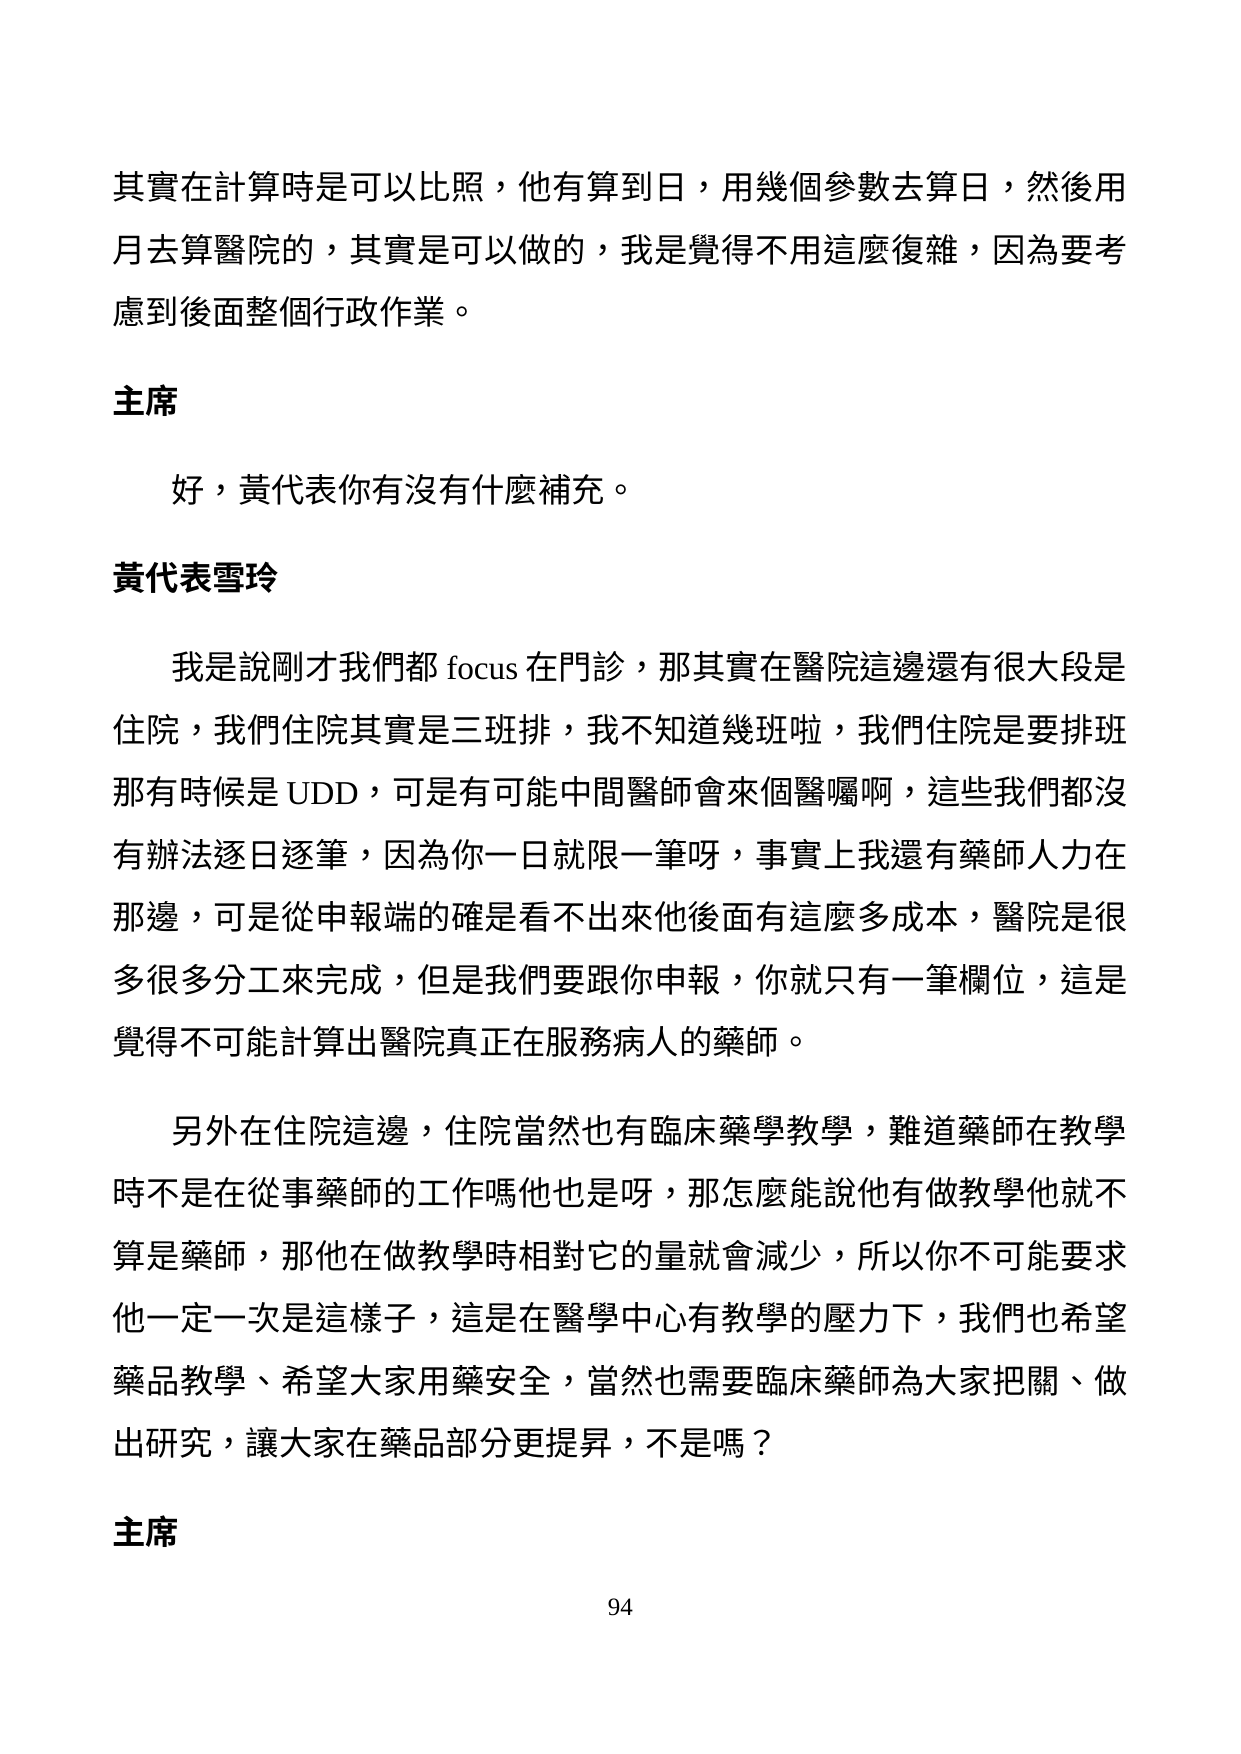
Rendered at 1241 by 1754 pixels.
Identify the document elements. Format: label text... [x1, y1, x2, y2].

text 好，黃代表你有沒有什麼補充。 [112, 446, 1128, 508]
text 主席 [112, 357, 1128, 420]
text 我是說剛才我們都focus在門診，那其實在醫院這邊還有很大段是住院，我們住院其實是三班排，我不知道幾班啦，我們住院是要排班，那有時候是UDD，可是有可能中間醫師會來個醫囑啊，這些我們都沒有辦法逐日逐筆，因為你一日就限一筆呀，事實上我還有藥師人力在那邊，可是從申報端的確是看不出來他後面有這麼多成本，醫院是很多很多分工來完成，但是我們要跟你申報，你就只有一筆欄位，這是覺得不可能計算出醫院真正在服務病人的藥師。 [112, 623, 1128, 1061]
text 黃代表雪玲 [112, 535, 1128, 597]
text 其實在計算時是可以比照，他有算到日，用幾個參數去算日，然後用月去算醫院的，其實是可以做的，我是覺得不用這麼復雜，因為要考慮到後面整個行政作業。 [112, 143, 1128, 331]
text 主席 [112, 1488, 1128, 1551]
text 另外在住院這邊，住院當然也有臨床藥學教學，難道藥師在教學時不是在從事藥師的工作嗎他也是呀，那怎麼能說他有做教學他就不算是藥師，那他在做教學時相對它的量就會減少，所以你不可能要求他一定一次是這樣子，這是在醫學中心有教學的壓力下，我們也希望藥品教學、希望大家用藥安全，當然也需要臨床藥師為大家把關、做出研究，讓大家在藥品部分更提昇，不是嗎？ [112, 1087, 1128, 1462]
